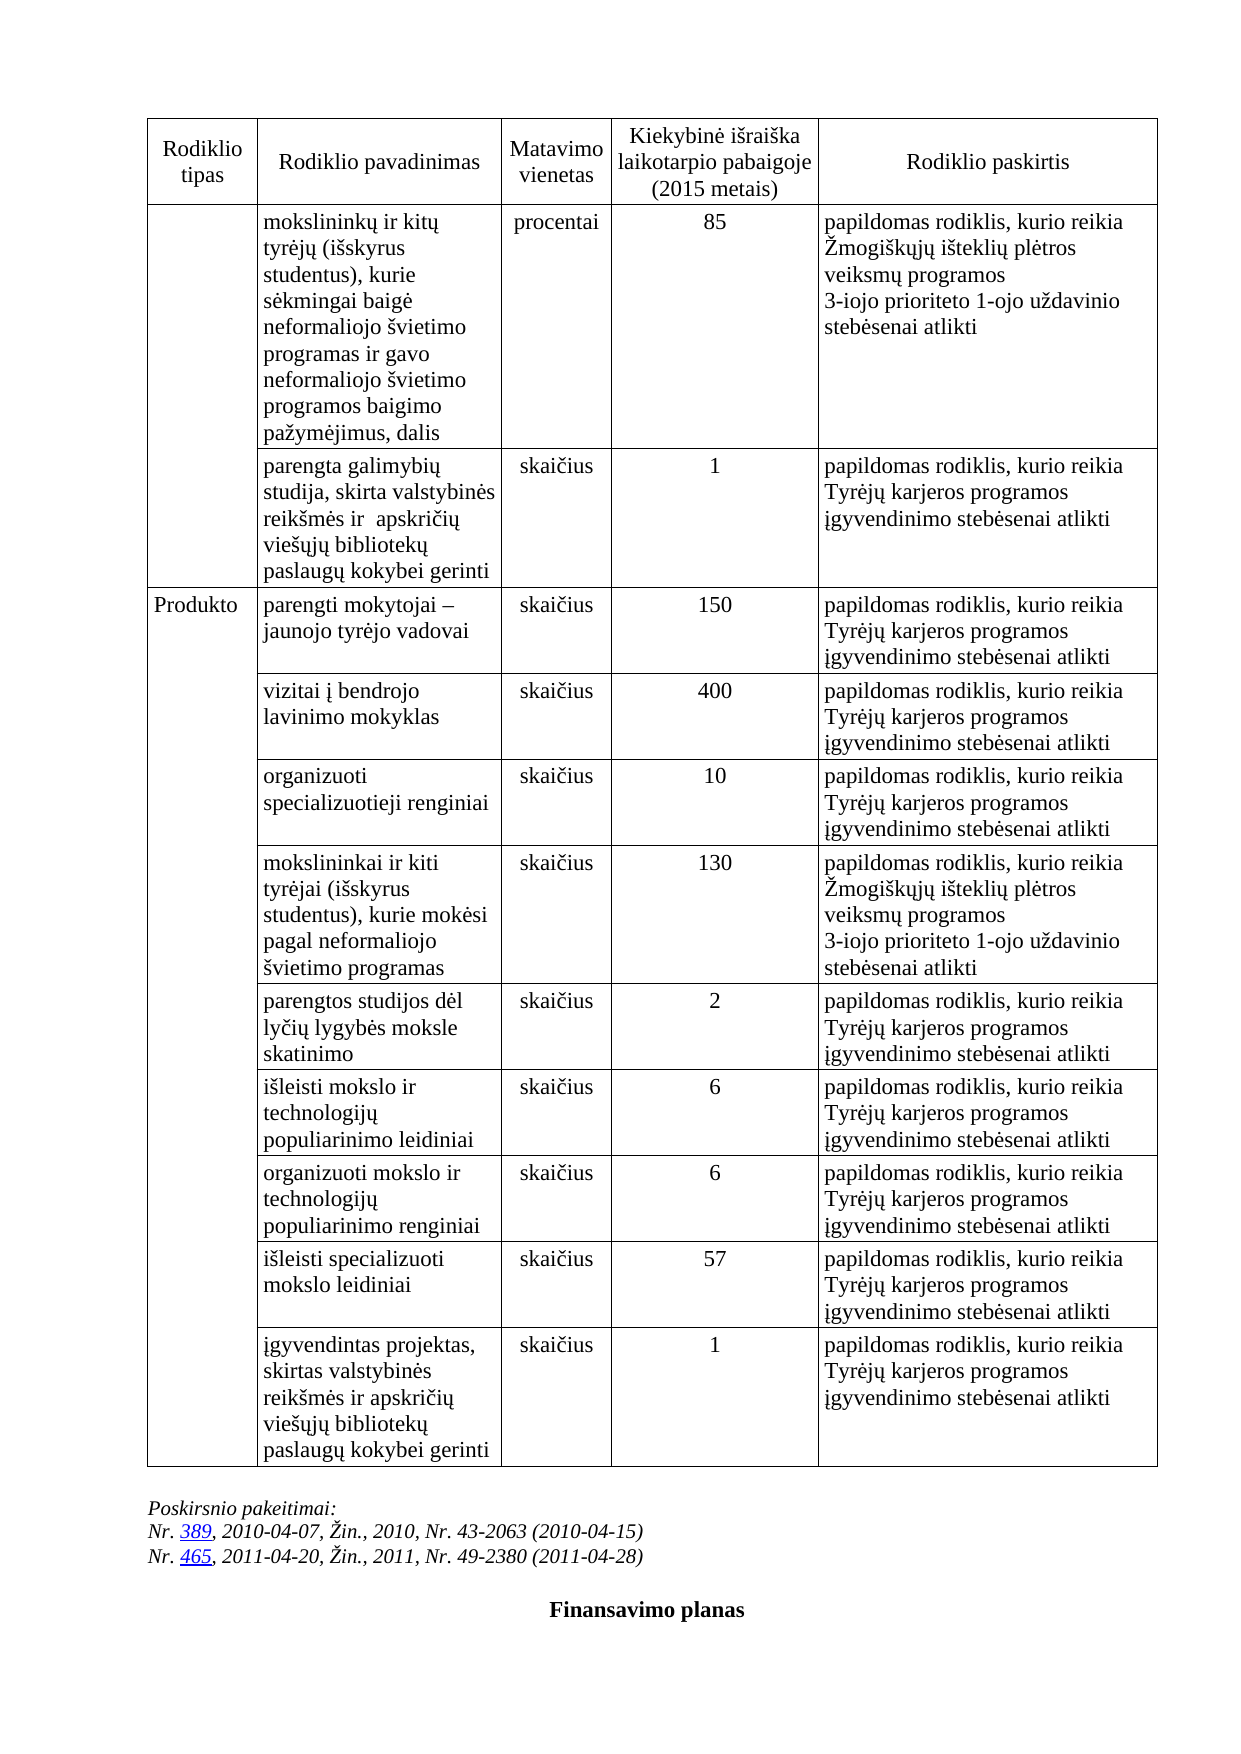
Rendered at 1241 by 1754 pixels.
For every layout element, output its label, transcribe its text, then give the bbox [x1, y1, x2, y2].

table_cell vizitai į bendrojo lavinimo mokyklas [258, 674, 501, 759]
table_cell papildomas rodiklis, kurio reikia Tyrėjų karjeros programos įgyvendinimo stebėsenai atlikti [819, 1242, 1157, 1327]
table_cell papildomas rodiklis, kurio reikia Tyrėjų karjeros programos įgyvendinimo stebėsenai atlikti [819, 984, 1157, 1069]
table_cell parengti mokytojai – jaunojo tyrėjo vadovai [258, 588, 501, 673]
table_cell papildomas rodiklis, kurio reikia Tyrėjų karjeros programos įgyvendinimo stebėsenai atlikti [819, 1156, 1157, 1241]
table_cell skaičius [502, 1070, 611, 1155]
table_cell 57 [612, 1242, 818, 1327]
table_cell skaičius [502, 588, 611, 673]
table_cell papildomas rodiklis, kurio reikia Žmogiškųjų išteklių plėtros veiksmų programos 3-iojo prioriteto 1-ojo uždavinio stebėsenai atlikti [819, 846, 1157, 983]
table_cell papildomas rodiklis, kurio reikia Tyrėjų karjeros programos įgyvendinimo stebėsenai atlikti [819, 588, 1157, 673]
table_header Matavimo vienetas [502, 119, 611, 204]
table_cell papildomas rodiklis, kurio reikia Tyrėjų karjeros programos įgyvendinimo stebėsenai atlikti [819, 1070, 1157, 1155]
text Nr. 465, 2011-04-20, Žin., 2011, Nr. 49-2380 (2011-04-28) [148, 1543, 1152, 1568]
table_cell 400 [612, 674, 818, 759]
table_cell įgyvendintas projektas, skirtas valstybinės reikšmės ir apskričių viešųjų bibliotekų paslaugų kokybei gerinti [258, 1328, 501, 1466]
table_cell skaičius [502, 674, 611, 759]
table_cell 150 [612, 588, 818, 673]
table_cell 85 [612, 205, 818, 448]
table_cell mokslininkai ir kiti tyrėjai (išskyrus studentus), kurie mokėsi pagal neformaliojo švietimo programas [258, 846, 501, 983]
table_cell skaičius [502, 984, 611, 1069]
table_cell 6 [612, 1156, 818, 1241]
table_cell papildomas rodiklis, kurio reikia Tyrėjų karjeros programos įgyvendinimo stebėsenai atlikti [819, 1328, 1157, 1466]
table_cell 1 [612, 1328, 818, 1466]
table_cell organizuoti mokslo ir technologijų populiarinimo renginiai [258, 1156, 501, 1241]
table_cell skaičius [502, 846, 611, 983]
table_cell skaičius [502, 449, 611, 587]
table_cell parengta galimybių studija, skirta valstybinės reikšmės ir apskričių viešųjų bibliotekų paslaugų kokybei gerinti [258, 449, 501, 587]
table_cell 130 [612, 846, 818, 983]
text Poskirsnio pakeitimai: [148, 1495, 1152, 1519]
table_cell papildomas rodiklis, kurio reikia Tyrėjų karjeros programos įgyvendinimo stebėsenai atlikti [819, 674, 1157, 759]
table_cell išleisti mokslo ir technologijų populiarinimo leidiniai [258, 1070, 501, 1155]
table_cell išleisti specializuoti mokslo leidiniai [258, 1242, 501, 1327]
table_header Rodiklio tipas [148, 119, 257, 204]
table_cell papildomas rodiklis, kurio reikia Tyrėjų karjeros programos įgyvendinimo stebėsenai atlikti [819, 760, 1157, 844]
table_header Rodiklio paskirtis [819, 119, 1157, 204]
table_cell procentai [502, 205, 611, 448]
table_cell 2 [612, 984, 818, 1069]
text Nr. 389, 2010-04-07, Žin., 2010, Nr. 43-2063 (2010-04-15) [148, 1519, 1152, 1543]
text Finansavimo planas [148, 1596, 1152, 1623]
table_cell organizuoti specializuotieji renginiai [258, 760, 501, 844]
table_cell mokslininkų ir kitų tyrėjų (išskyrus studentus), kurie sėkmingai baigė neformaliojo švietimo programas ir gavo neformaliojo švietimo programos baigimo pažymėjimus, dalis [258, 205, 501, 448]
table_cell Produkto [148, 588, 257, 1466]
table_cell skaičius [502, 760, 611, 844]
table_cell parengtos studijos dėl lyčių lygybės moksle skatinimo [258, 984, 501, 1069]
table_cell 6 [612, 1070, 818, 1155]
table_cell skaičius [502, 1242, 611, 1327]
table_cell [148, 205, 257, 587]
table_cell 10 [612, 760, 818, 844]
table_cell 1 [612, 449, 818, 587]
table_header Kiekybinė išraiška laikotarpio pabaigoje (2015 metais) [612, 119, 818, 204]
table_header Rodiklio pavadinimas [258, 119, 501, 204]
table_cell skaičius [502, 1156, 611, 1241]
table_cell papildomas rodiklis, kurio reikia Tyrėjų karjeros programos įgyvendinimo stebėsenai atlikti [819, 449, 1157, 587]
table_cell papildomas rodiklis, kurio reikia Žmogiškųjų išteklių plėtros veiksmų programos 3-iojo prioriteto 1-ojo uždavinio stebėsenai atlikti [819, 205, 1157, 448]
table_cell skaičius [502, 1328, 611, 1466]
